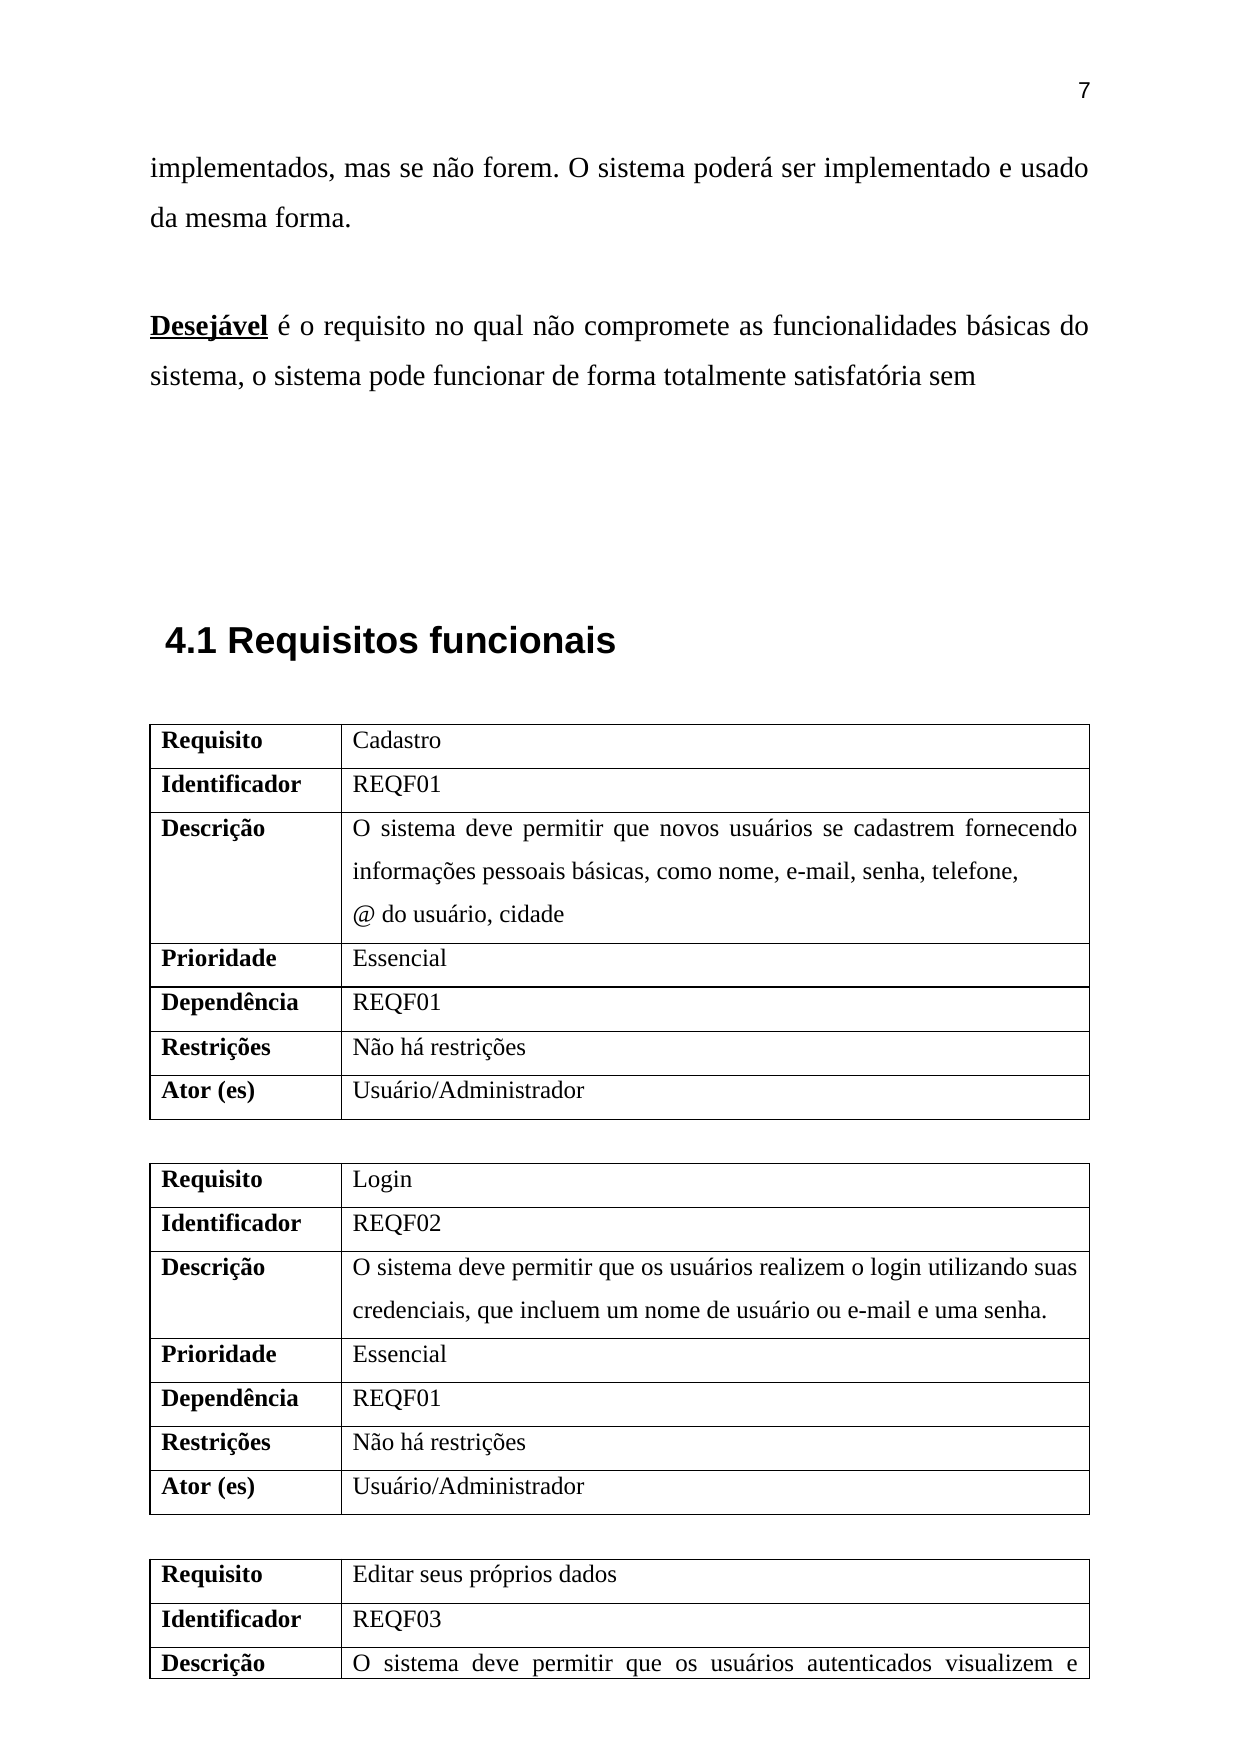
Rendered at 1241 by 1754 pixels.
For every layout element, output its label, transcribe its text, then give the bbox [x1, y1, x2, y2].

table_cell O sistema deve permitir que os usuários autenticados visualizem e [342, 1648, 1089, 1677]
table_header Requisito [151, 1560, 341, 1603]
table_cell Ator (es) [151, 1076, 341, 1119]
table_cell REQF03 [342, 1604, 1089, 1647]
table_header Requisito [151, 725, 341, 768]
table_cell O sistema deve permitir que os usuários realizem o login utilizando suas credenciais, que incluem um nome de usuário ou e-mail e uma senha. [342, 1252, 1089, 1338]
table_cell Prioridade [151, 1339, 341, 1382]
table_cell Dependência [151, 988, 341, 1031]
table_cell O sistema deve permitir que novos usuários se cadastrem fornecendo informações pessoais básicas, como nome, e-mail, senha, telefone, @ do usuário, cidade [342, 813, 1089, 942]
table_cell Restrições [151, 1032, 341, 1074]
table_header Requisito [151, 1164, 341, 1207]
table_cell Restrições [151, 1427, 341, 1470]
table_cell Identificador [151, 769, 341, 812]
table_cell REQF01 [342, 1383, 1089, 1426]
table_cell REQF02 [342, 1208, 1089, 1251]
table_cell Prioridade [151, 944, 341, 986]
table_cell Descrição [151, 1648, 341, 1677]
table_cell Descrição [151, 813, 341, 942]
table_cell Dependência [151, 1383, 341, 1426]
table_cell Usuário/Administrador [342, 1471, 1089, 1514]
table_header Cadastro [342, 725, 1089, 768]
text Desejável é o requisito no qual não compromete as funcionalidades básicas do sistema, o sistema pode funcionar de forma totalmente satisfatória sem [150, 308, 1091, 392]
table_cell Descrição [151, 1252, 341, 1338]
subtitle 4.1 Requisitos funcionais [150, 619, 1091, 662]
table_cell REQF01 [342, 988, 1089, 1031]
table_cell Não há restrições [342, 1032, 1089, 1074]
table_cell Não há restrições [342, 1427, 1089, 1470]
table_header Editar seus próprios dados [342, 1560, 1089, 1603]
table_cell Usuário/Administrador [342, 1076, 1089, 1119]
table_cell Identificador [151, 1604, 341, 1647]
table_header Login [342, 1164, 1089, 1207]
table_cell Ator (es) [151, 1471, 341, 1514]
table_cell REQF01 [342, 769, 1089, 812]
text implementados, mas se não forem. O sistema poderá ser implementado e usado da mesma forma. [150, 150, 1091, 234]
table_cell Essencial [342, 1339, 1089, 1382]
table_cell Identificador [151, 1208, 341, 1251]
table_cell Essencial [342, 944, 1089, 986]
